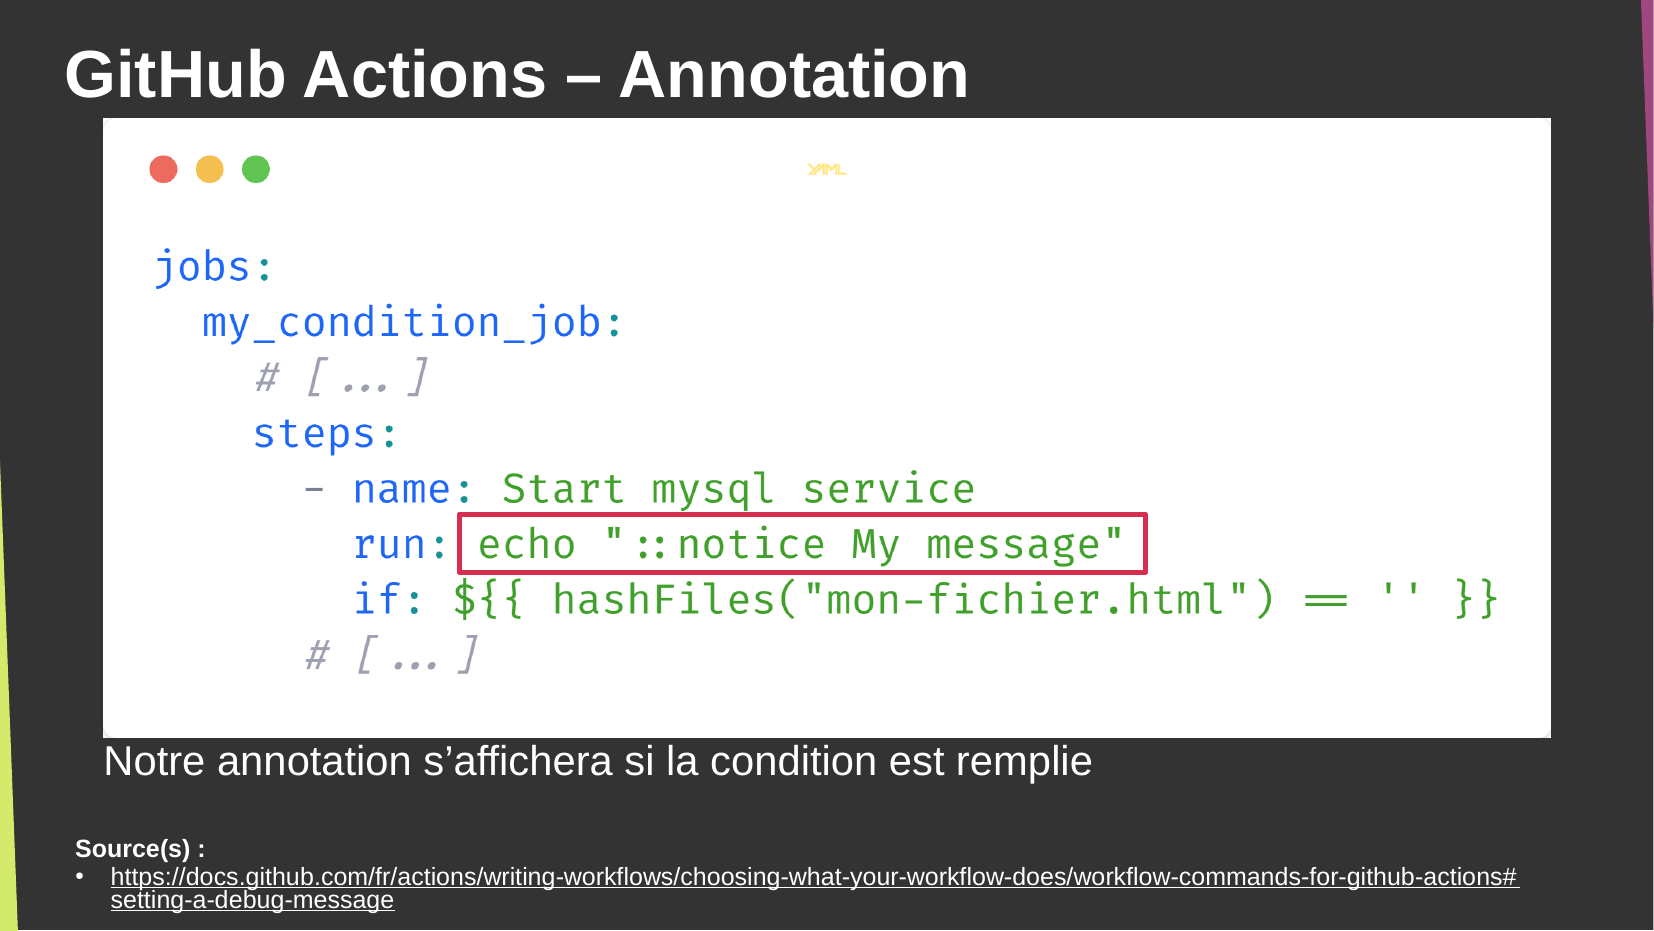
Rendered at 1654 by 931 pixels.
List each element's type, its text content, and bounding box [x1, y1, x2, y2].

title GitHub Actions – Annotation [64, 37, 1577, 119]
text_box 0 [1640, 0, 1654, 342]
text_box Notre annotation s’affichera si la condition est remplie [88, 730, 1223, 789]
text_box [0, 461, 18, 931]
text_box Source(s) : https://docs.github.com/fr/actions/writing-workflows/choosing-what-your-workflow-does/workflow-commands-for-github-actions#setting-a-debug-message [60, 789, 1546, 899]
picture [103, 118, 1551, 738]
